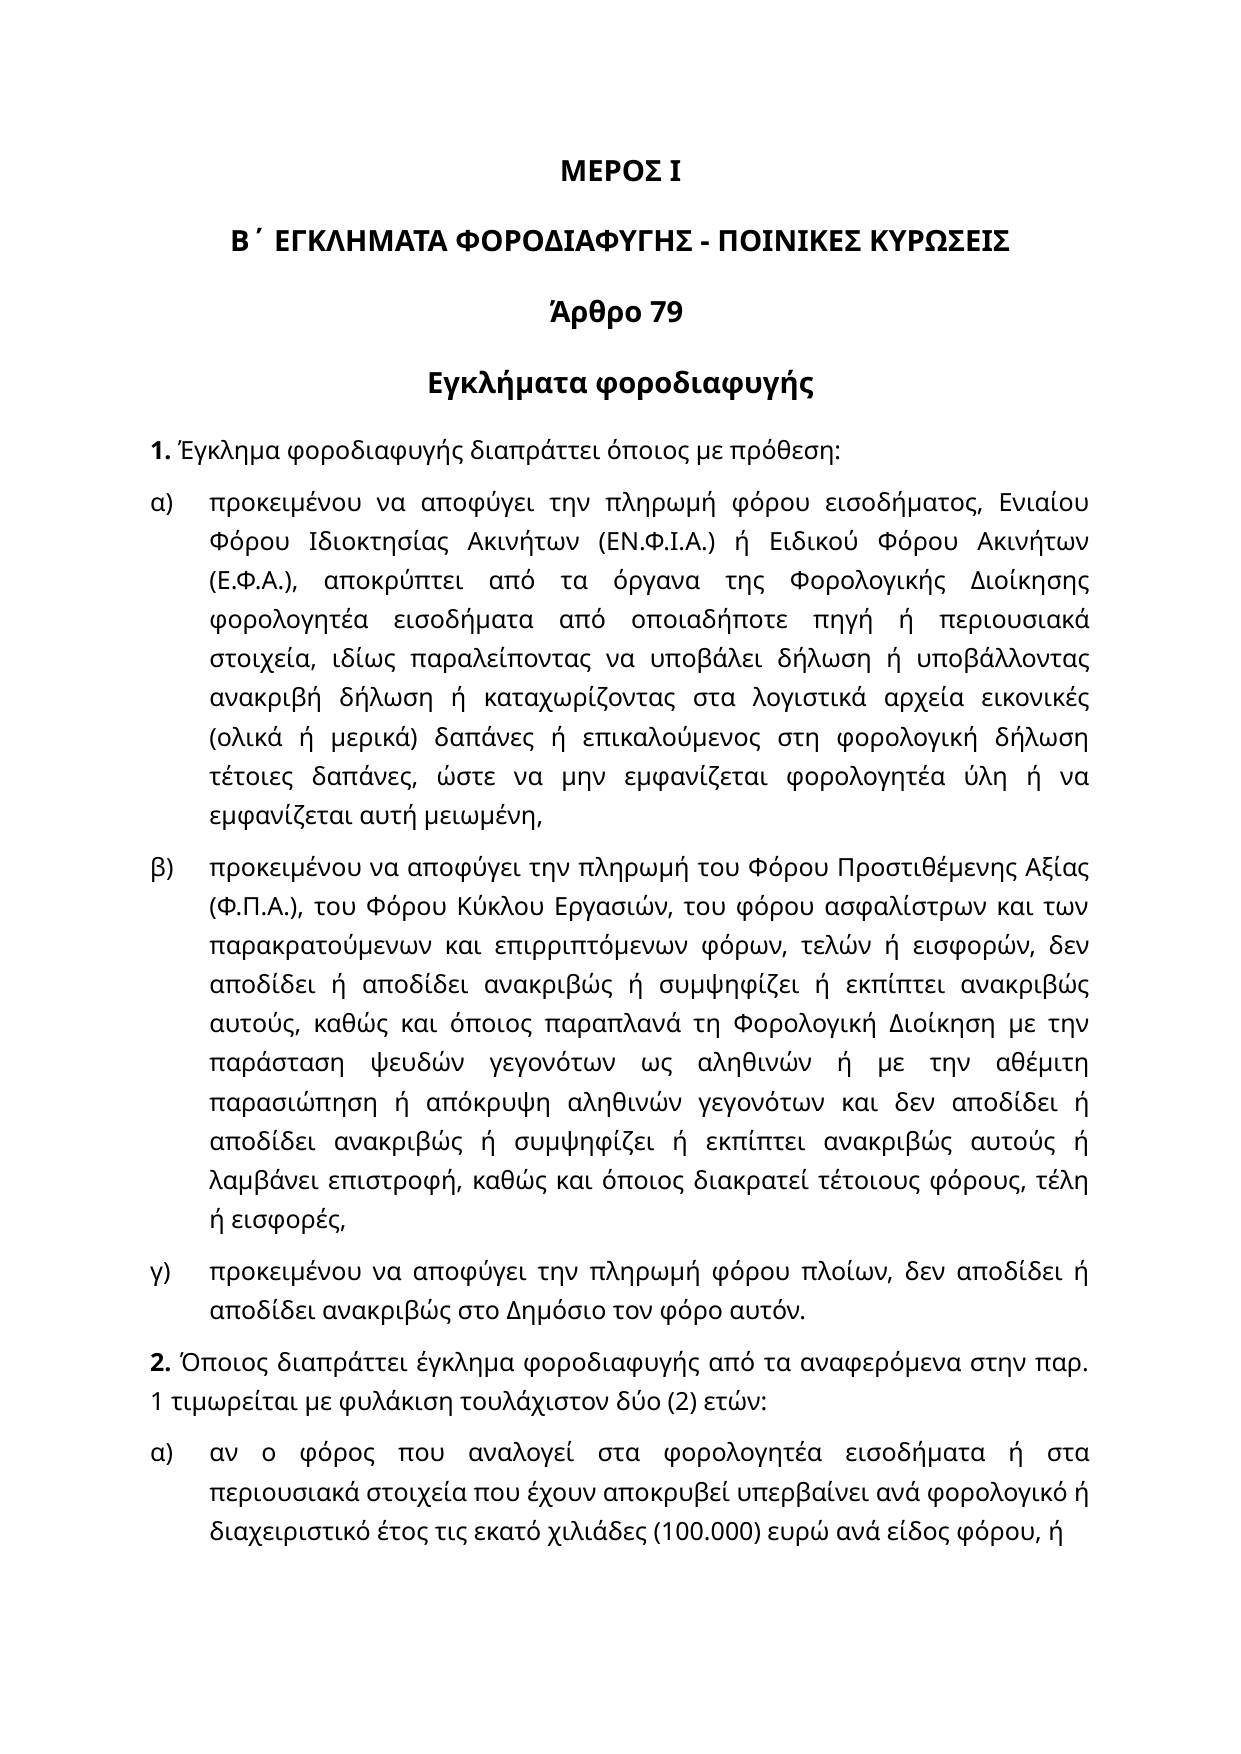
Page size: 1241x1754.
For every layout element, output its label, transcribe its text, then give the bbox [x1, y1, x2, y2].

list β) προκειμένου να αποφύγει την πληρωμή του Φόρου Προστιθέμενης Αξίας (Φ.Π.Α.), του Φόρου Κύκλου Εργασιών, του φόρου ασφαλίστρων και των παρακρατούμενων και επιρριπτόμενων φόρων, τελών ή εισφορών, δεν αποδίδει ή αποδίδει ανακριβώς ή συμψηφίζει ή εκπίπτει ανακριβώς αυτούς, καθώς και όποιος παραπλανά τη Φορολογική Διοίκηση με την παράσταση ψευδών γεγονότων ως αληθινών ή με την αθέμιτη παρασιώπηση ή απόκρυψη αληθινών γεγονότων και δεν αποδίδει ή αποδίδει ανακριβώς ή συμψηφίζει ή εκπίπτει ανακριβώς αυτούς ή λαμβάνει επιστροφή, καθώς και όποιος διακρατεί τέτοιους φόρους, τέλη ή εισφορές, [150, 849, 1090, 1236]
list γ) προκειμένου να αποφύγει την πληρωμή φόρου πλοίων, δεν αποδίδει ή αποδίδει ανακριβώς στο Δημόσιο τον φόρο αυτόν. [150, 1253, 1090, 1327]
subtitle Εγκλήματα φοροδιαφυγής [150, 362, 1090, 402]
subtitle Β΄ ΕΓΚΛΗΜΑΤΑ ΦΟΡΟΔΙΑΦΥΓΗΣ - ΠΟΙΝΙΚΕΣ ΚΥΡΩΣΕΙΣ [150, 221, 1090, 260]
list α) προκειμένου να αποφύγει την πληρωμή φόρου εισοδήματος, Ενιαίου Φόρου Ιδιοκτησίας Ακινήτων (ΕΝ.Φ.Ι.Α.) ή Ειδικού Φόρου Ακινήτων (Ε.Φ.Α.), αποκρύπτει από τα όργανα της Φορολογικής Διοίκησης φορολογητέα εισοδήματα από οποιαδήποτε πηγή ή περιουσιακά στοιχεία, ιδίως παραλείποντας να υποβάλει δήλωση ή υποβάλλοντας ανακριβή δήλωση ή καταχωρίζοντας στα λογιστικά αρχεία εικονικές (ολικά ή μερικά) δαπάνες ή επικαλούμενος στη φορολογική δήλωση τέτοιες δαπάνες, ώστε να μην εμφανίζεται φορολογητέα ύλη ή να εμφανίζεται αυτή μειωμένη, [150, 484, 1090, 832]
list α) αν ο φόρος που αναλογεί στα φορολογητέα εισοδήματα ή στα περιουσιακά στοιχεία που έχουν αποκρυβεί υπερβαίνει ανά φορολογικό ή διαχειριστικό έτος τις εκατό χιλιάδες (100.000) ευρώ ανά είδος φόρου, ή [150, 1435, 1090, 1547]
subtitle Άρθρο 79 [150, 291, 1090, 331]
text 1. Έγκλημα φοροδιαφυγής διαπράττει όποιος με πρόθεση: [150, 432, 1090, 467]
text 2. Όποιος διαπράττει έγκλημα φοροδιαφυγής από τα αναφερόμενα στην παρ. 1 τιμωρείται με φυλάκιση τουλάχιστον δύο (2) ετών: [150, 1344, 1090, 1417]
subtitle ΜΕΡΟΣ Ι [150, 150, 1090, 190]
